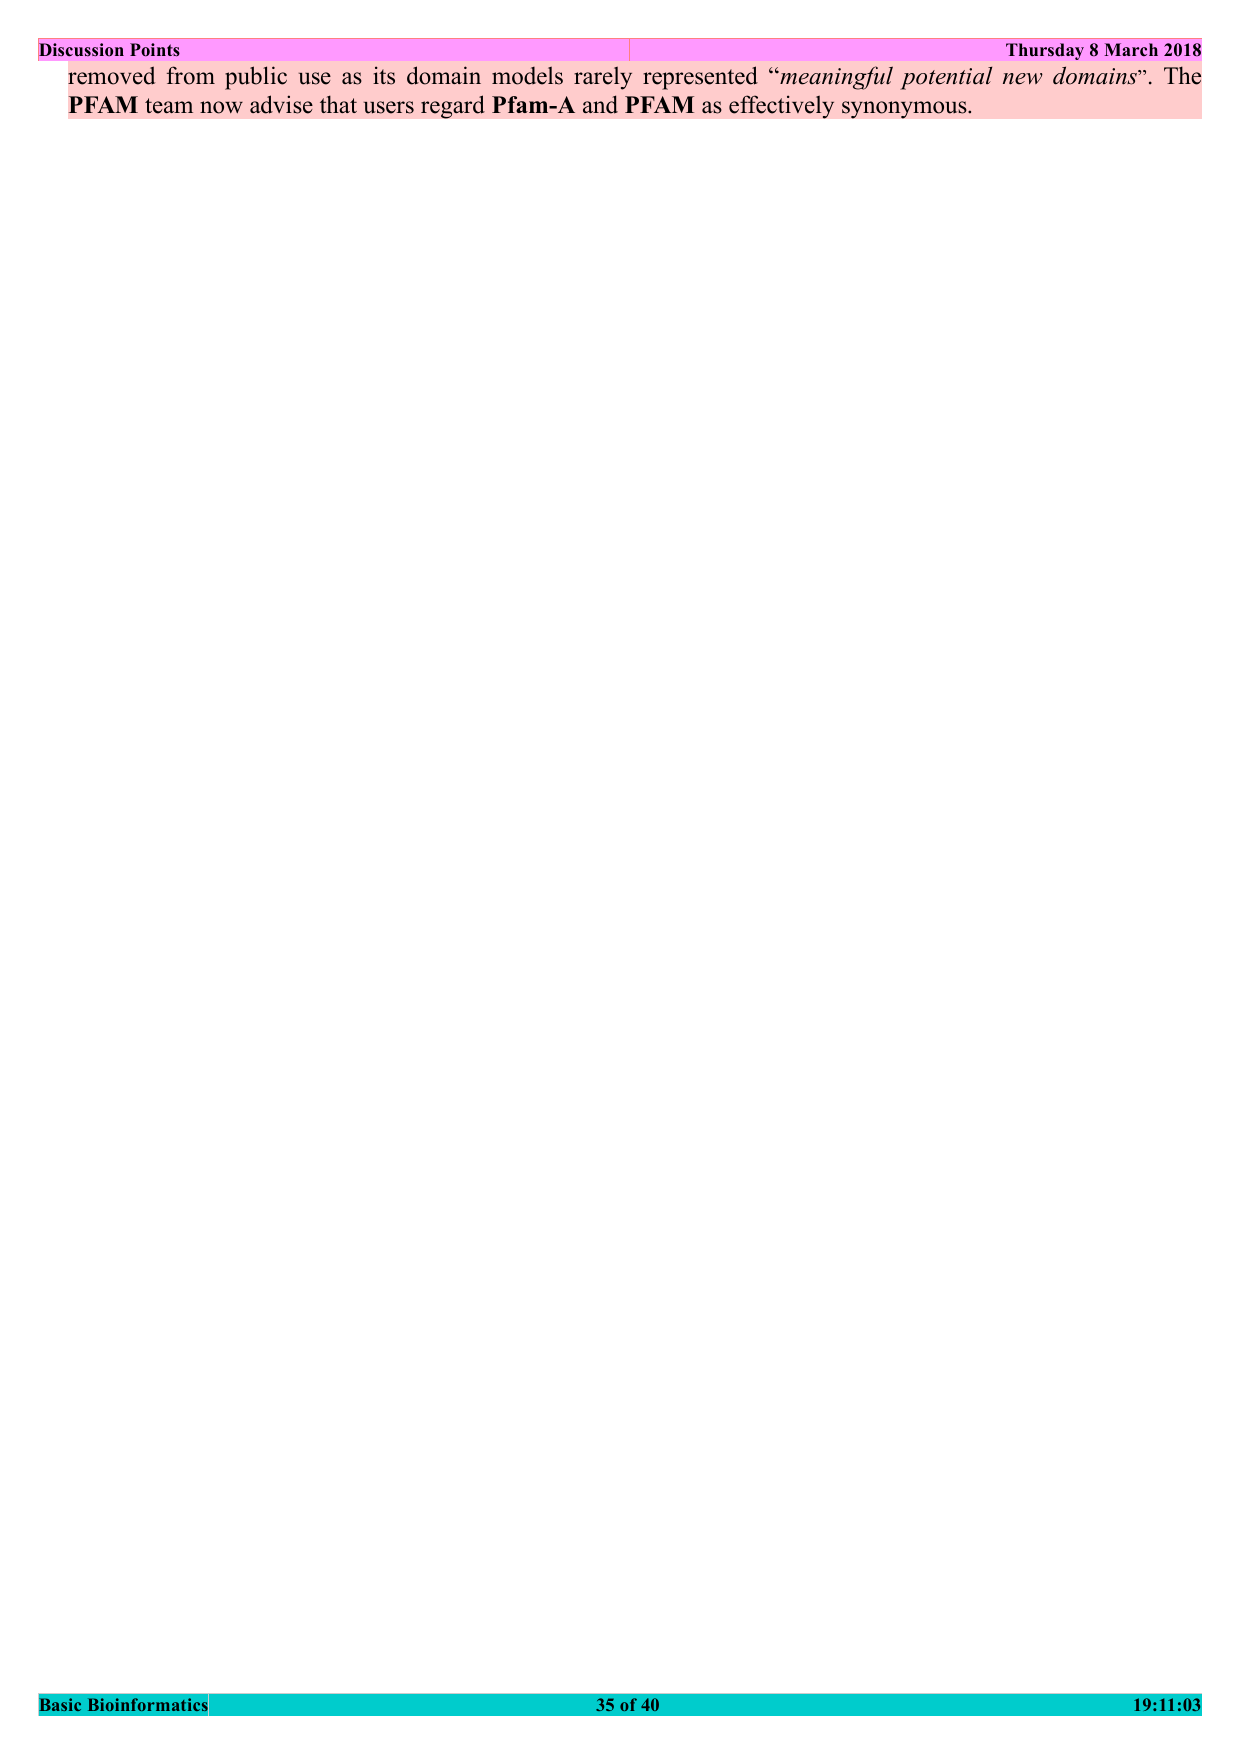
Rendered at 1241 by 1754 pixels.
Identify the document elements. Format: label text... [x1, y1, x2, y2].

text removed from public use as its domain models rarely represented “meaningful potential new domains”. The PFAM team now advise that users regard Pfam-A and PFAM as effectively synonymous. [68, 61, 1202, 119]
